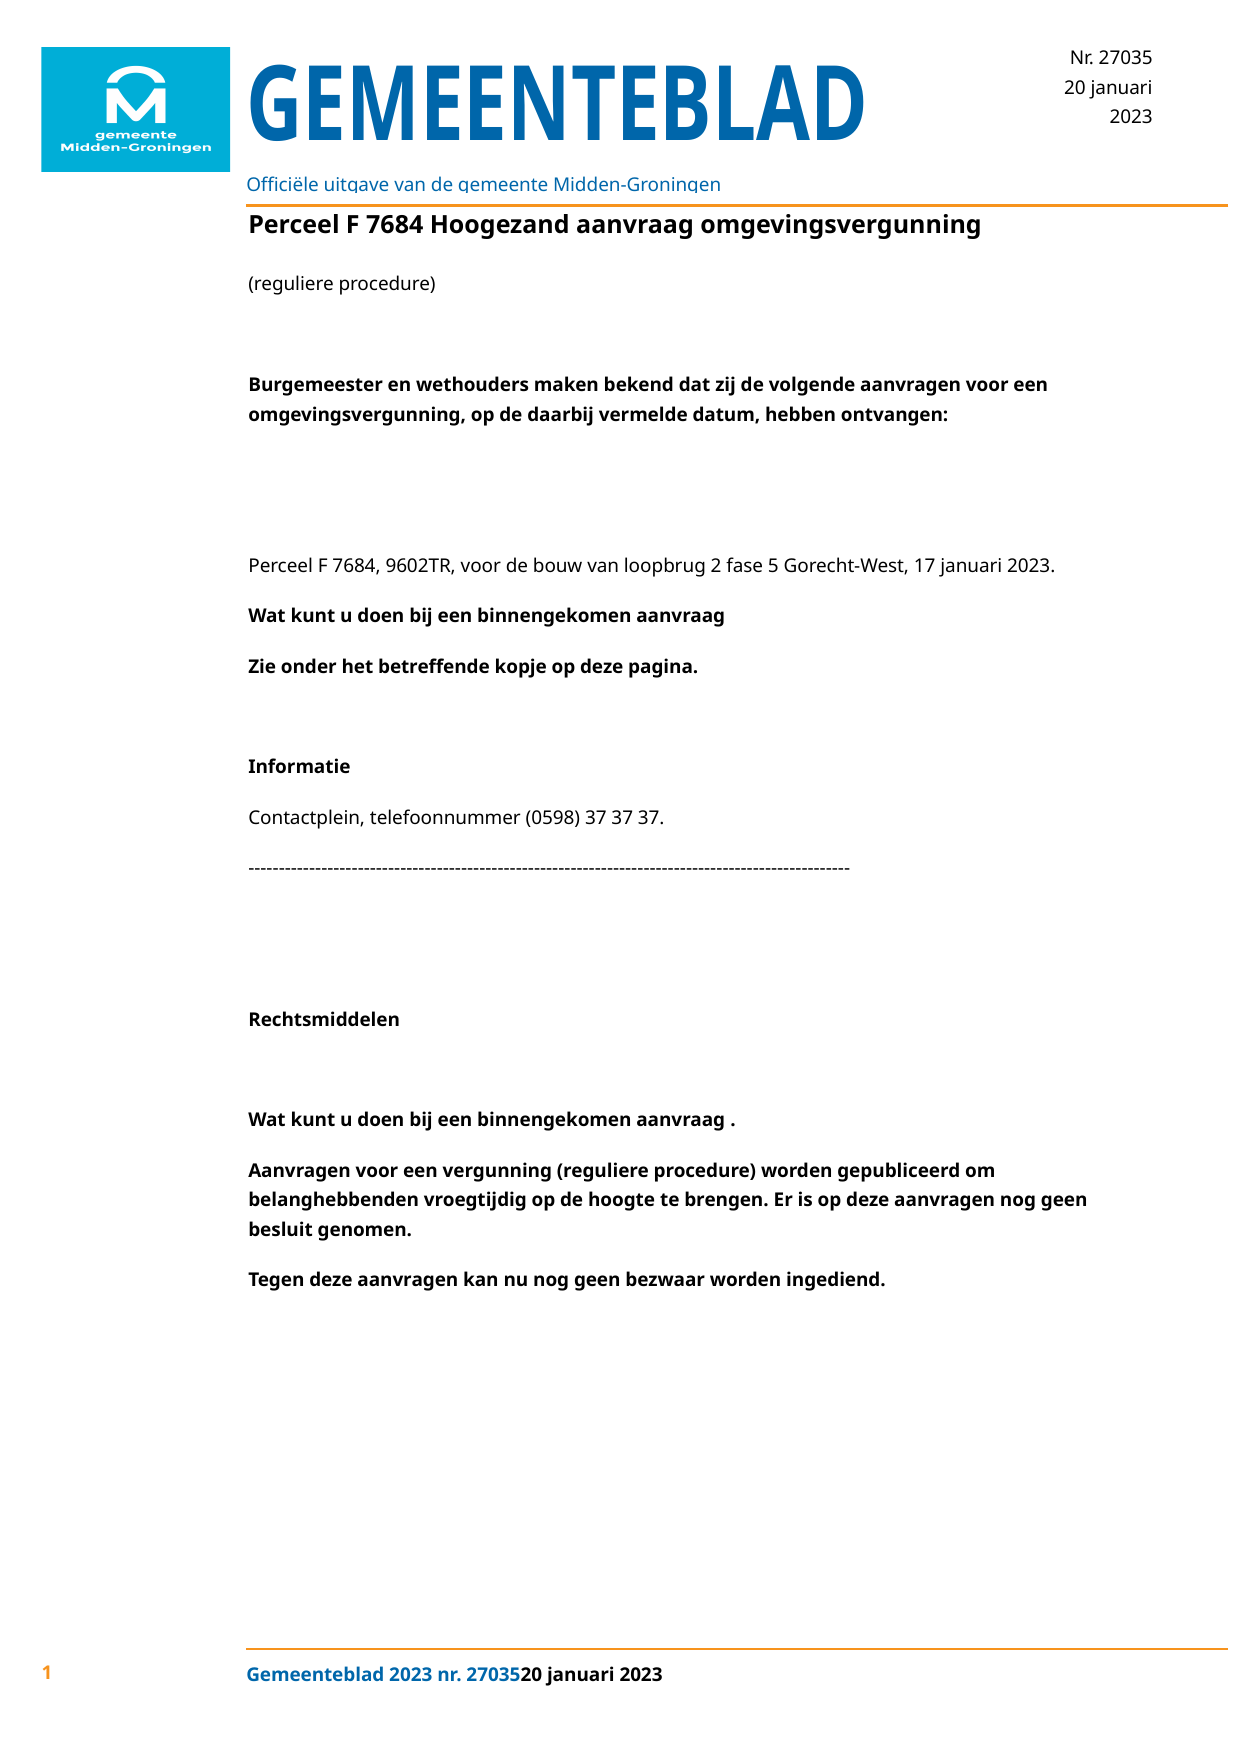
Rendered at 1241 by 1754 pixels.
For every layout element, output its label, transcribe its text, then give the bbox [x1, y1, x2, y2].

text Tegen deze aanvragen kan nu nog geen bezwaar worden ingediend. [248, 1267, 1152, 1292]
text Zie onder het betreffende kopje op deze pagina. [248, 653, 1152, 678]
text Aanvragen voor een vergunning (reguliere procedure) worden gepubliceerd om belanghebbenden vroegtijdig op de hoogte te brengen. Er is op deze aanvragen nog geen besluit genomen. [248, 1157, 1152, 1242]
picture [108, 66, 164, 82]
text Rechtsmiddelen [248, 1006, 1152, 1031]
picture [184, 146, 190, 153]
text Wat kunt u doen bij een binnengekomen aanvraag [248, 602, 1152, 628]
text Wat kunt u doen bij een binnengekomen aanvraag . [248, 1107, 1152, 1132]
text Contactplein, telefoonnummer (0598) 37 37 37. [248, 804, 1152, 830]
text Perceel F 7684, 9602TR, voor de bouw van loopbrug 2 fase 5 Gorecht-West, 17 januari 2023. [248, 552, 1152, 578]
text --------------------------------------------------------------------------------------------------- [248, 854, 1152, 880]
text Informatie [248, 754, 1152, 779]
picture [107, 89, 165, 122]
text Burgemeester en wethouders maken bekend dat zij de volgende aanvragen voor een omgevingsvergunning, op de daarbij vermelde datum, hebben ontvangen: [248, 371, 1152, 426]
text (reguliere procedure) [248, 270, 1152, 296]
text Perceel F 7684 Hoogezand aanvraag omgevingsvergunning [248, 207, 1152, 241]
